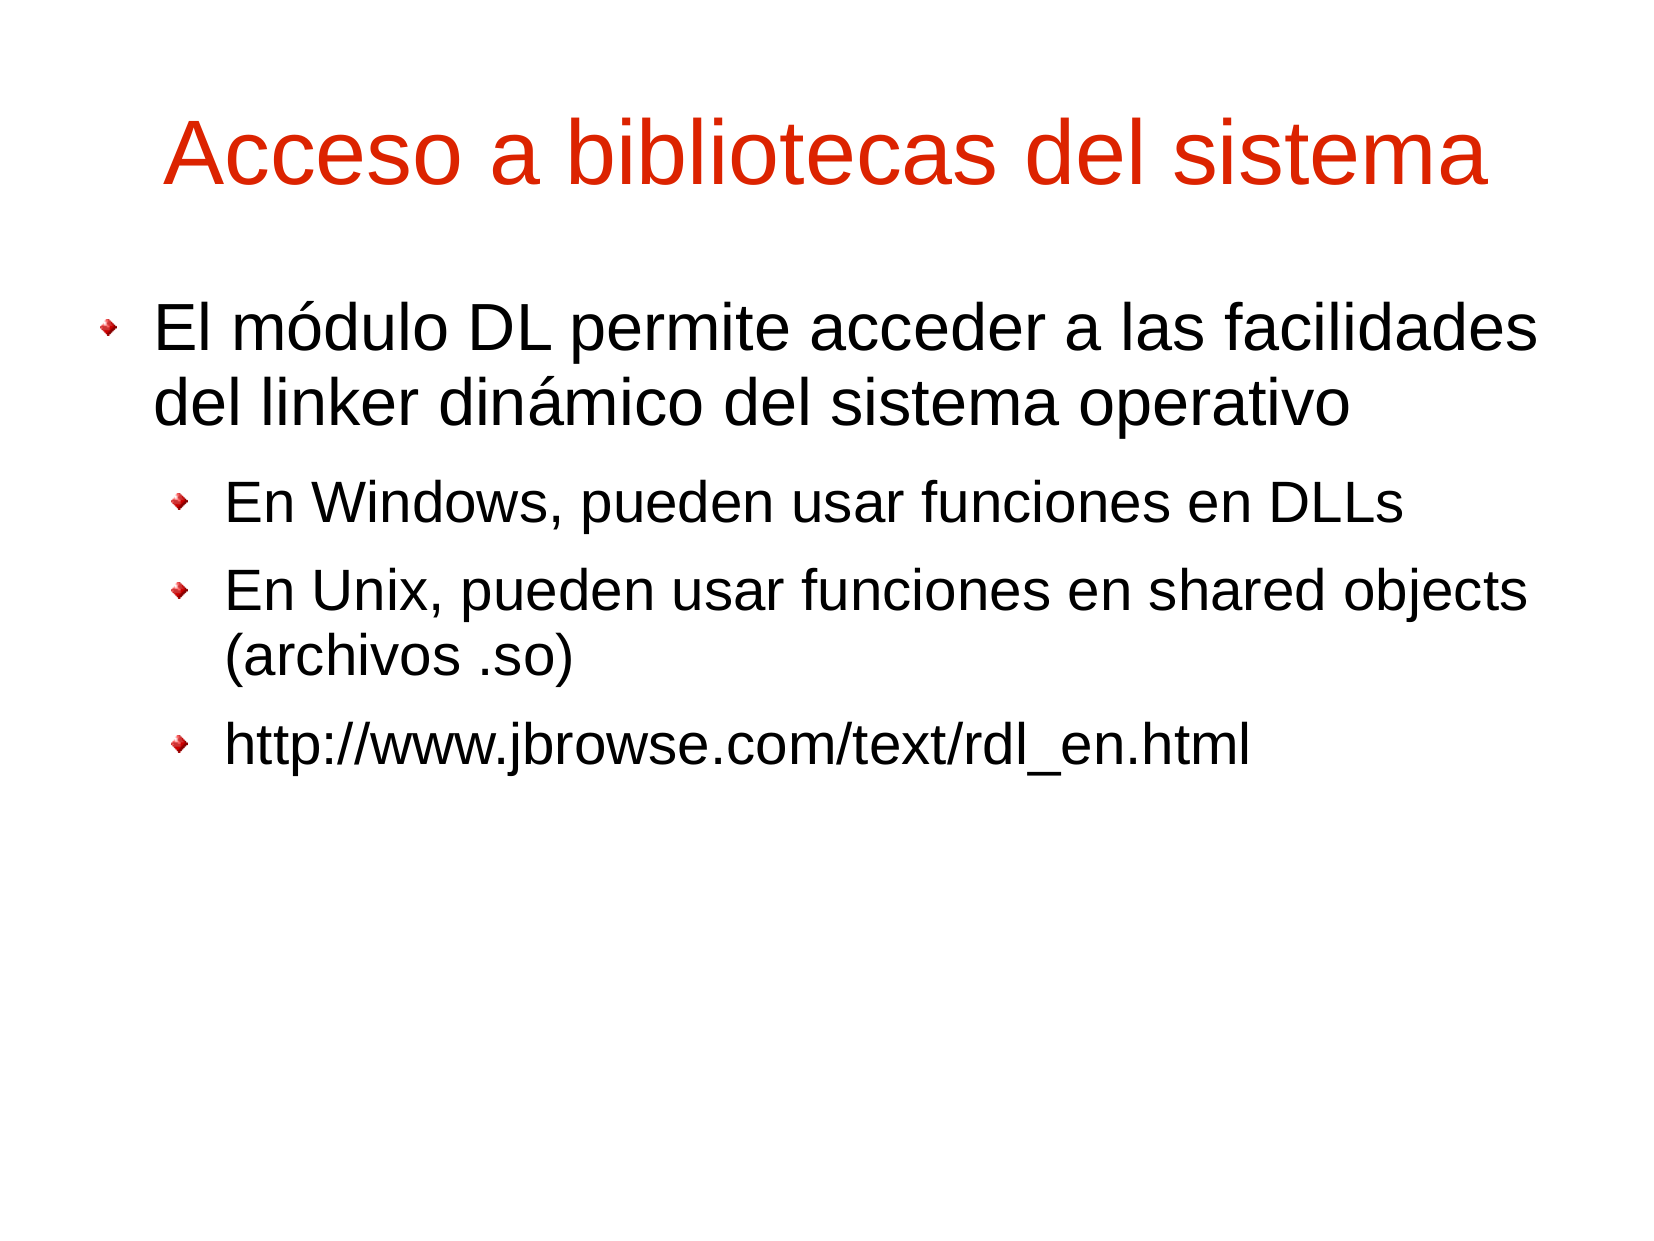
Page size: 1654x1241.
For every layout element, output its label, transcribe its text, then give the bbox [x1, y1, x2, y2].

list El módulo DL permite acceder a las facilidades del linker dinámico del sistema operativo En Windows, pueden usar funciones en DLLs En Unix, pueden usar funciones en shared objects (archivos .so) http://www.jbrowse.com/text/rdl_en.html [82, 290, 1571, 1109]
title Acceso a bibliotecas del sistema [82, 49, 1571, 257]
